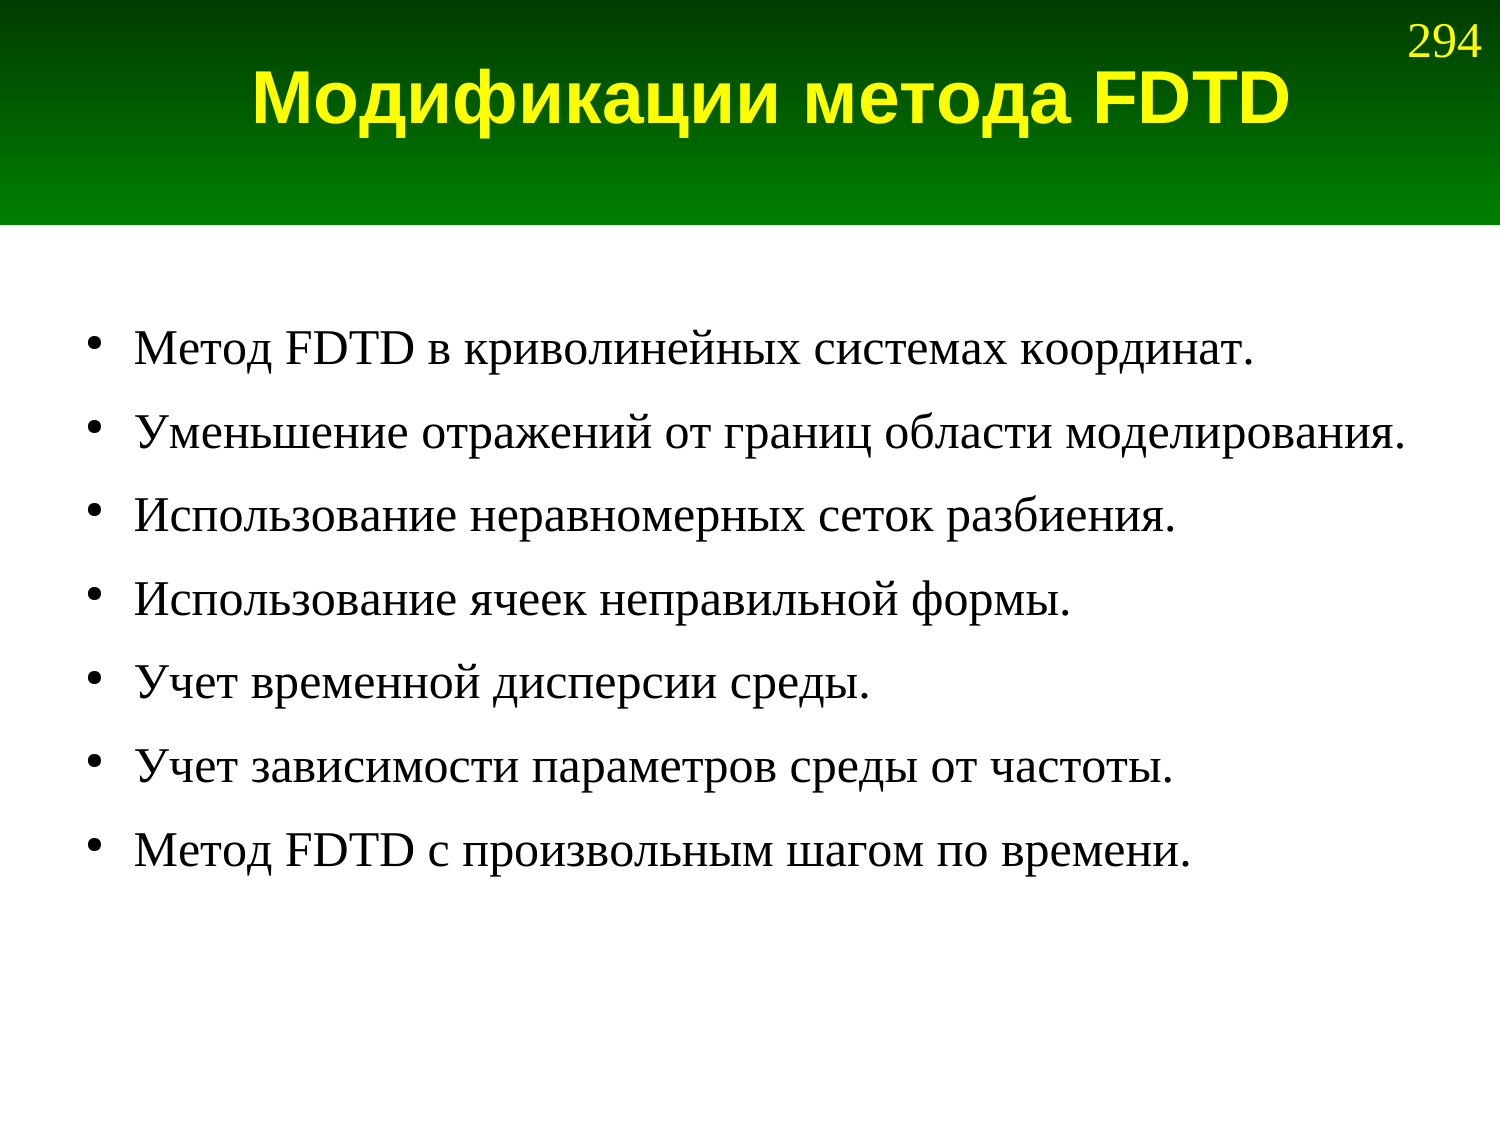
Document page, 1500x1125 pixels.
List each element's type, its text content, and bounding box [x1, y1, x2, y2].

title Модификации метода FDTD [123, 0, 1399, 188]
text_box Метод FDTD в криволинейных системах координат. Уменьшение отражений от границ области моделирования. Использование неравномерных сеток разбиения. Использование ячеек неправильной формы. Учет временной дисперсии среды. Учет зависимости параметров среды от частоты. Метод FDTD с произвольным шагом по времени. [70, 307, 1422, 884]
